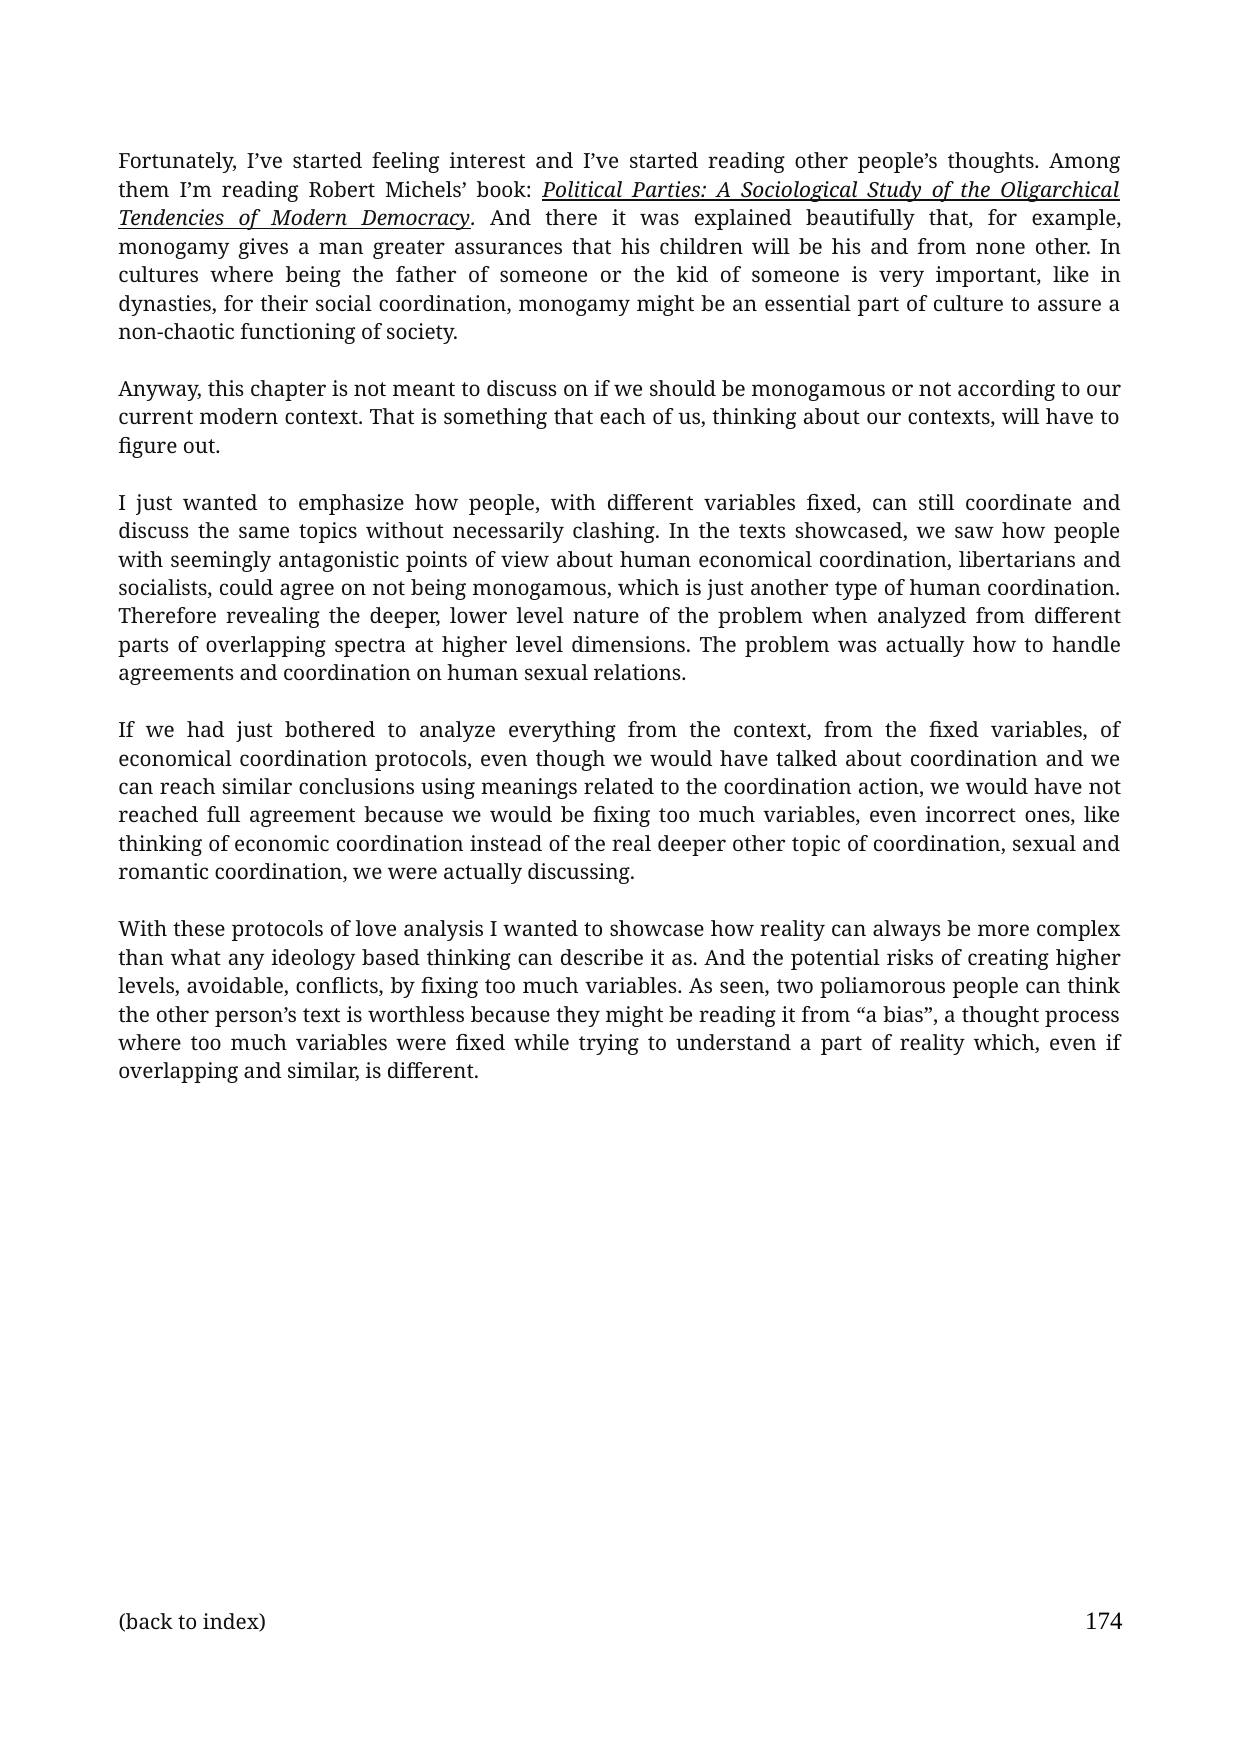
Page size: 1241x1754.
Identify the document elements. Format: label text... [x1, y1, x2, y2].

text With these protocols of love analysis I wanted to showcase how reality can always be more complex than what any ideology based thinking can describe it as. And the potential risks of creating higher levels, avoidable, conflicts, by fixing too much variables. As seen, two poliamorous people can think the other person’s text is worthless because they might be reading it from “a bias”, a thought process where too much variables were fixed while trying to understand a part of reality which, even if overlapping and similar, is different. [118, 914, 1122, 1085]
text I just wanted to emphasize how people, with different variables fixed, can still coordinate and discuss the same topics without necessarily clashing. In the texts showcased, we saw how people with seemingly antagonistic points of view about human economical coordination, libertarians and socialists, could agree on not being monogamous, which is just another type of human coordination. Therefore revealing the deeper, lower level nature of the problem when analyzed from different parts of overlapping spectra at higher level dimensions. The problem was actually how to handle agreements and coordination on human sexual relations. [118, 488, 1122, 687]
text Fortunately, I’ve started feeling interest and I’ve started reading other people’s thoughts. Among them I’m reading Robert Michels’ book: Political Parties: A Sociological Study of the Oligarchical Tendencies of Modern Democracy. And there it was explained beautifully that, for example, monogamy gives a man greater assurances that his children will be his and from none other. In cultures where being the father of someone or the kid of someone is very important, like in dynasties, for their social coordination, monogamy might be an essential part of culture to assure a non-chaotic functioning of society. [118, 147, 1122, 346]
text If we had just bothered to analyze everything from the context, from the fixed variables, of economical coordination protocols, even though we would have talked about coordination and we can reach similar conclusions using meanings related to the coordination action, we would have not reached full agreement because we would be fixing too much variables, even incorrect ones, like thinking of economic coordination instead of the real deeper other topic of coordination, sexual and romantic coordination, we were actually discussing. [118, 715, 1122, 886]
text Anyway, this chapter is not meant to discuss on if we should be monogamous or not according to our current modern context. That is something that each of us, thinking about our contexts, will have to figure out. [118, 374, 1122, 459]
